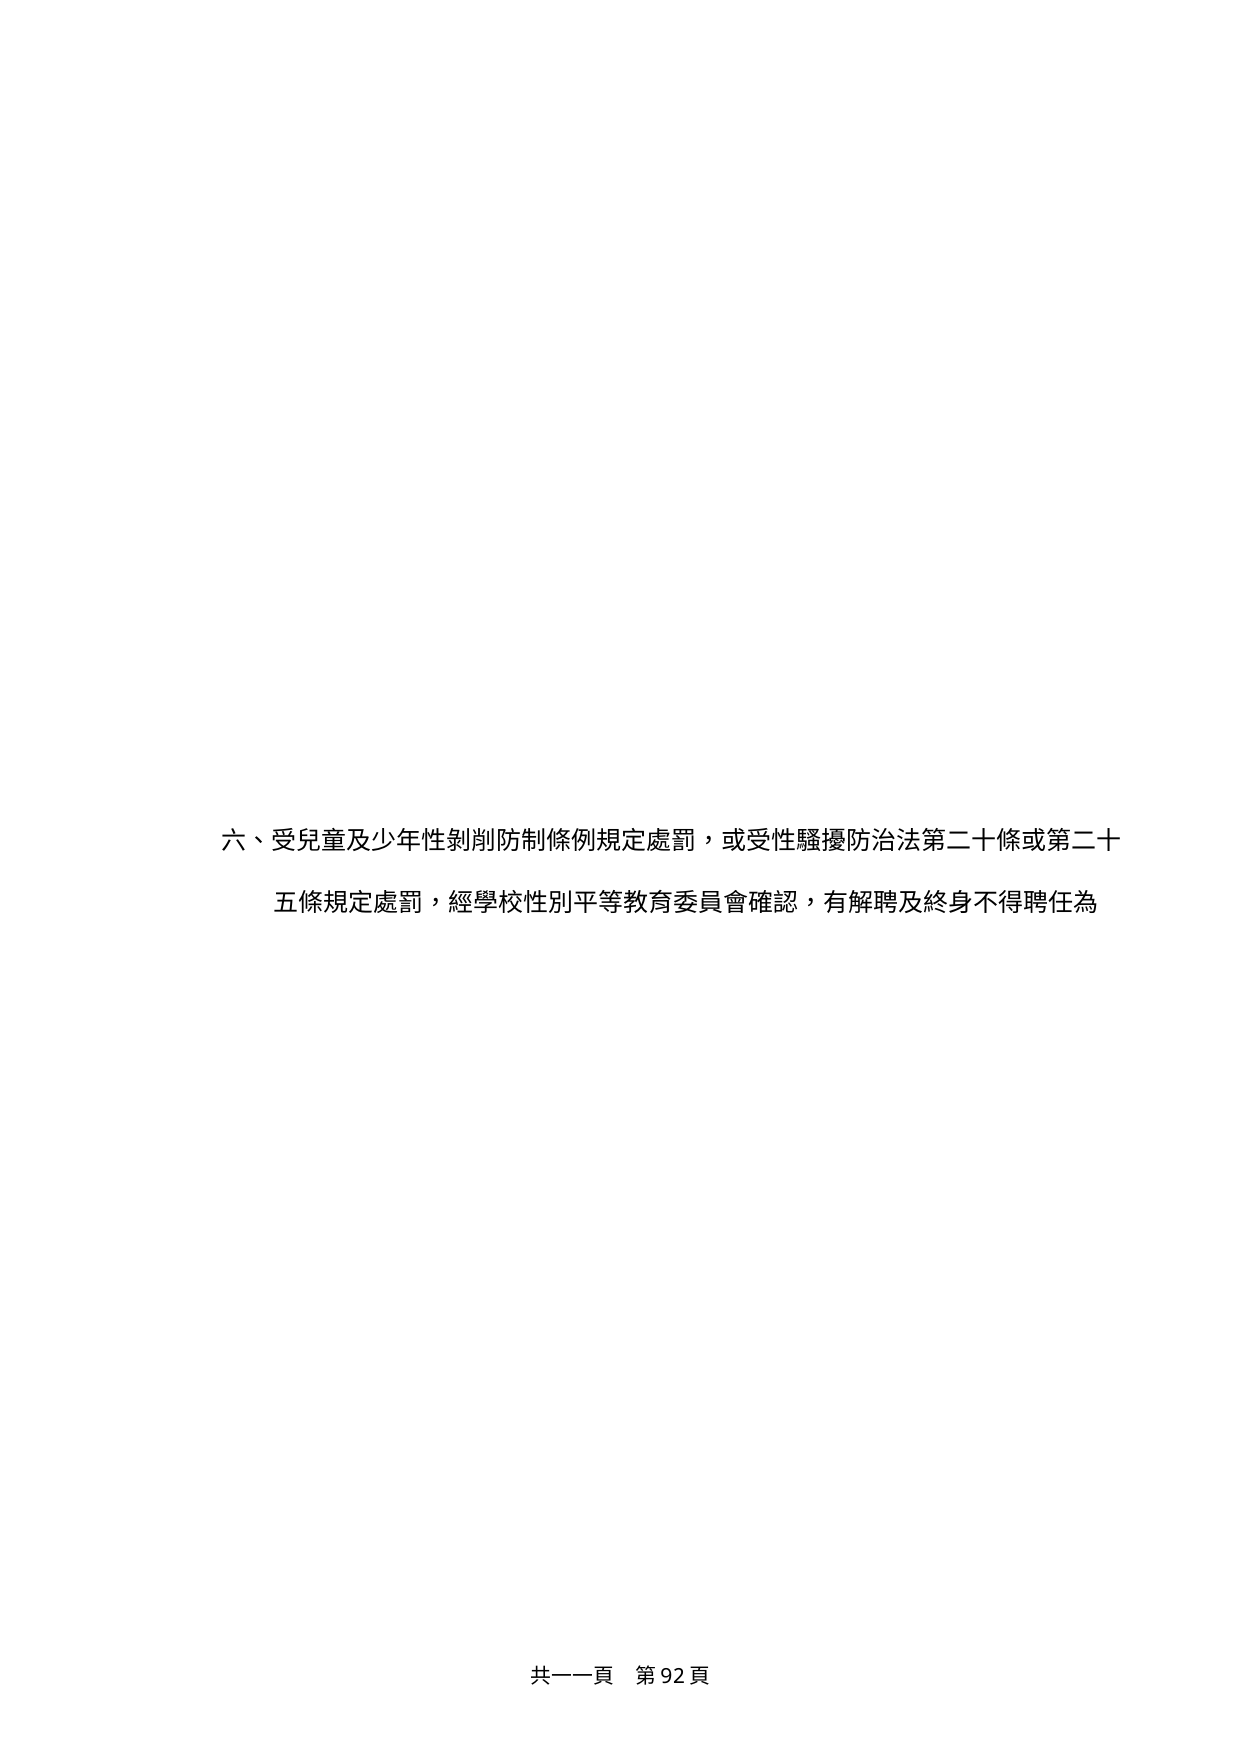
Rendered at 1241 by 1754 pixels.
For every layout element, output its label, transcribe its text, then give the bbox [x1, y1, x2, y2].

text 六、受兒童及少年性剝削防制條例規定處罰，或受性騷擾防治法第二十條或第二十五條規定處罰，經學校性別平等教育委員會確認，有解聘及終身不得聘任為 [221, 797, 1122, 922]
